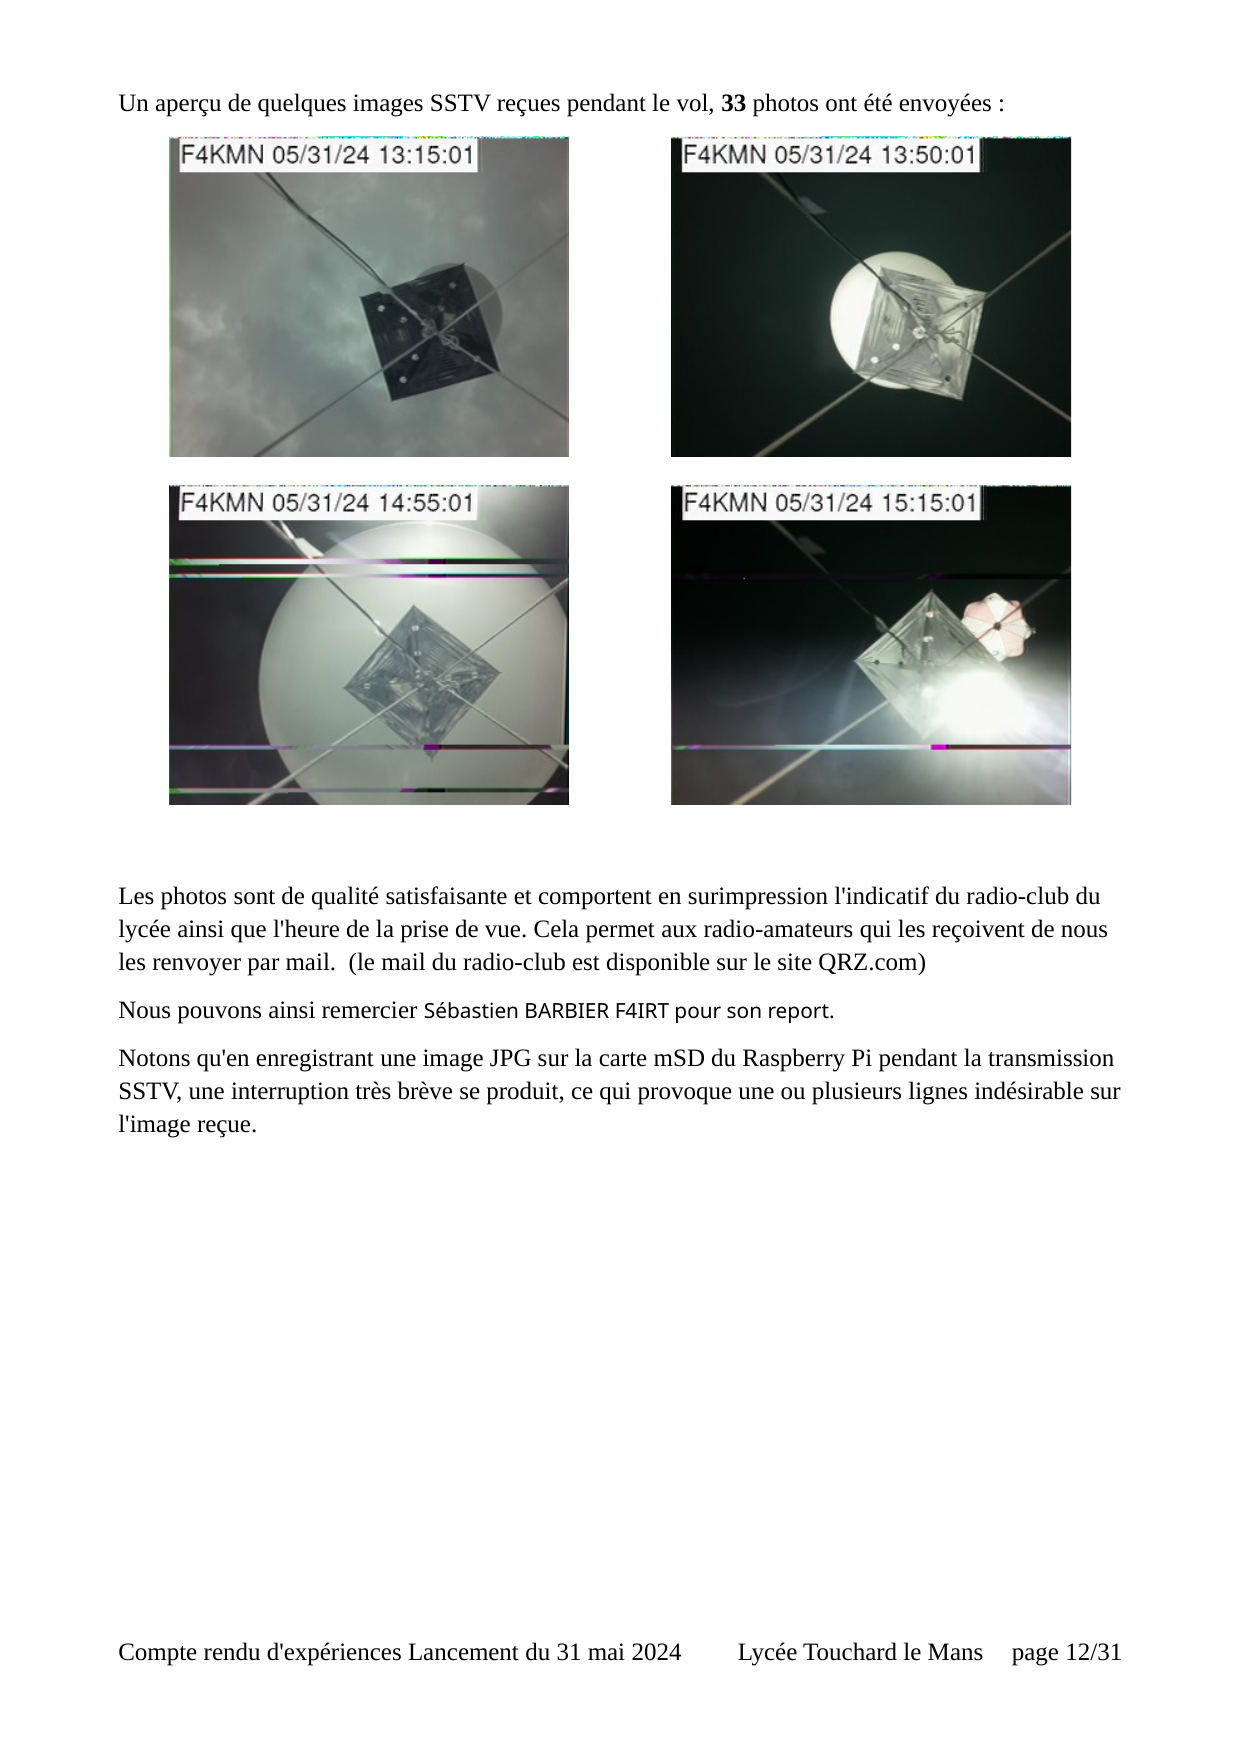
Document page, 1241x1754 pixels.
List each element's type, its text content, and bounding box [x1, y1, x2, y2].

text Nous pouvons ainsi remercier Sébastien BARBIER F4IRT pour son report. [118, 995, 1122, 1024]
text Un aperçu de quelques images SSTV reçues pendant le vol, 33 photos ont été envoyées : [118, 88, 1122, 117]
picture [169, 136, 569, 457]
table_cell [620, 485, 1122, 834]
picture [671, 485, 1072, 805]
picture [671, 136, 1072, 457]
table_header [620, 136, 1122, 485]
table_header [118, 136, 620, 485]
text Les photos sont de qualité satisfaisante et comportent en surimpression l'indicatif du radio-club du lycée ainsi que l'heure de la prise de vue. Cela permet aux radio-amateurs qui les reçoivent de nous les renvoyer par mail. (le mail du radio-club est disponible sur le site QRZ.com) [118, 881, 1122, 976]
table_cell [118, 485, 620, 834]
text Notons qu'en enregistrant une image JPG sur la carte mSD du Raspberry Pi pendant la transmission SSTV, une interruption très brève se produit, ce qui provoque une ou plusieurs lignes indésirable sur l'image reçue. [118, 1043, 1122, 1138]
picture [169, 485, 569, 805]
